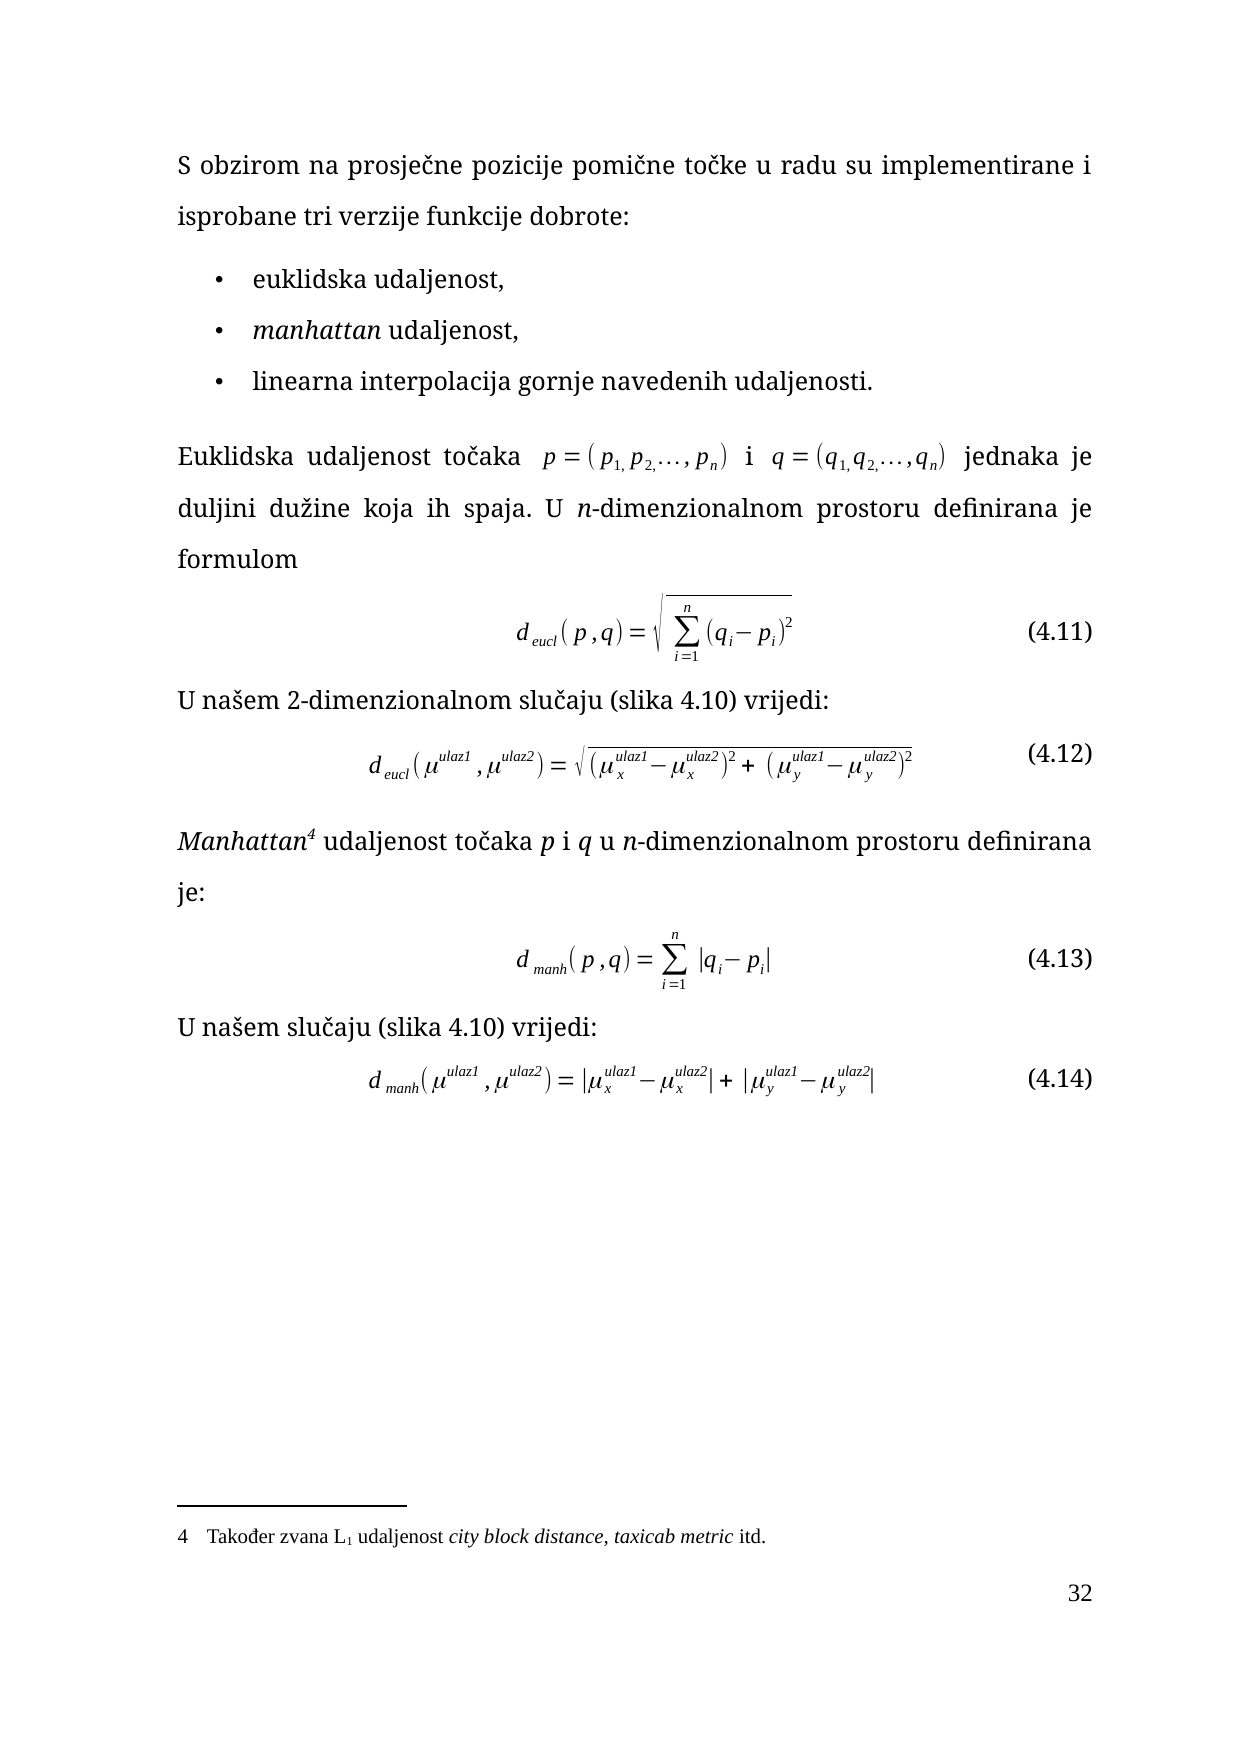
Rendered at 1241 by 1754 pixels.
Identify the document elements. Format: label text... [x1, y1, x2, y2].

list euklidska udaljenost, [215, 261, 1093, 296]
text (4.11) [177, 593, 1093, 666]
text (4.12) [177, 734, 1093, 807]
text (4.13) [177, 926, 1093, 993]
list manhattan udaljenost, [215, 312, 1093, 347]
list linearna interpolacija gornje navedenih udaljenosti. [215, 363, 1093, 398]
text U našem slučaju (slika 4.10) vrijedi: [177, 1010, 1093, 1044]
text U našem 2-dimenzionalnom slučaju (slika 4.10) vrijedi: [177, 683, 1093, 717]
text Manhattan udaljenost točaka p i q u n-dimenzionalnom prostoru definirana je: [177, 824, 1093, 909]
text Euklidska udaljenost točaka i jednaka je duljini dužine koja ih spaja. U n-dimenzionalnom prostoru definirana je formulom [177, 438, 1093, 576]
text (4.14) [177, 1061, 1093, 1109]
text S obzirom na prosječne pozicije pomične točke u radu su implementirane i isprobane tri verzije funkcije dobrote: [177, 148, 1093, 233]
text Također zvana L1 udaljenost city block distance, taxicab metric itd. [177, 1524, 1093, 1548]
